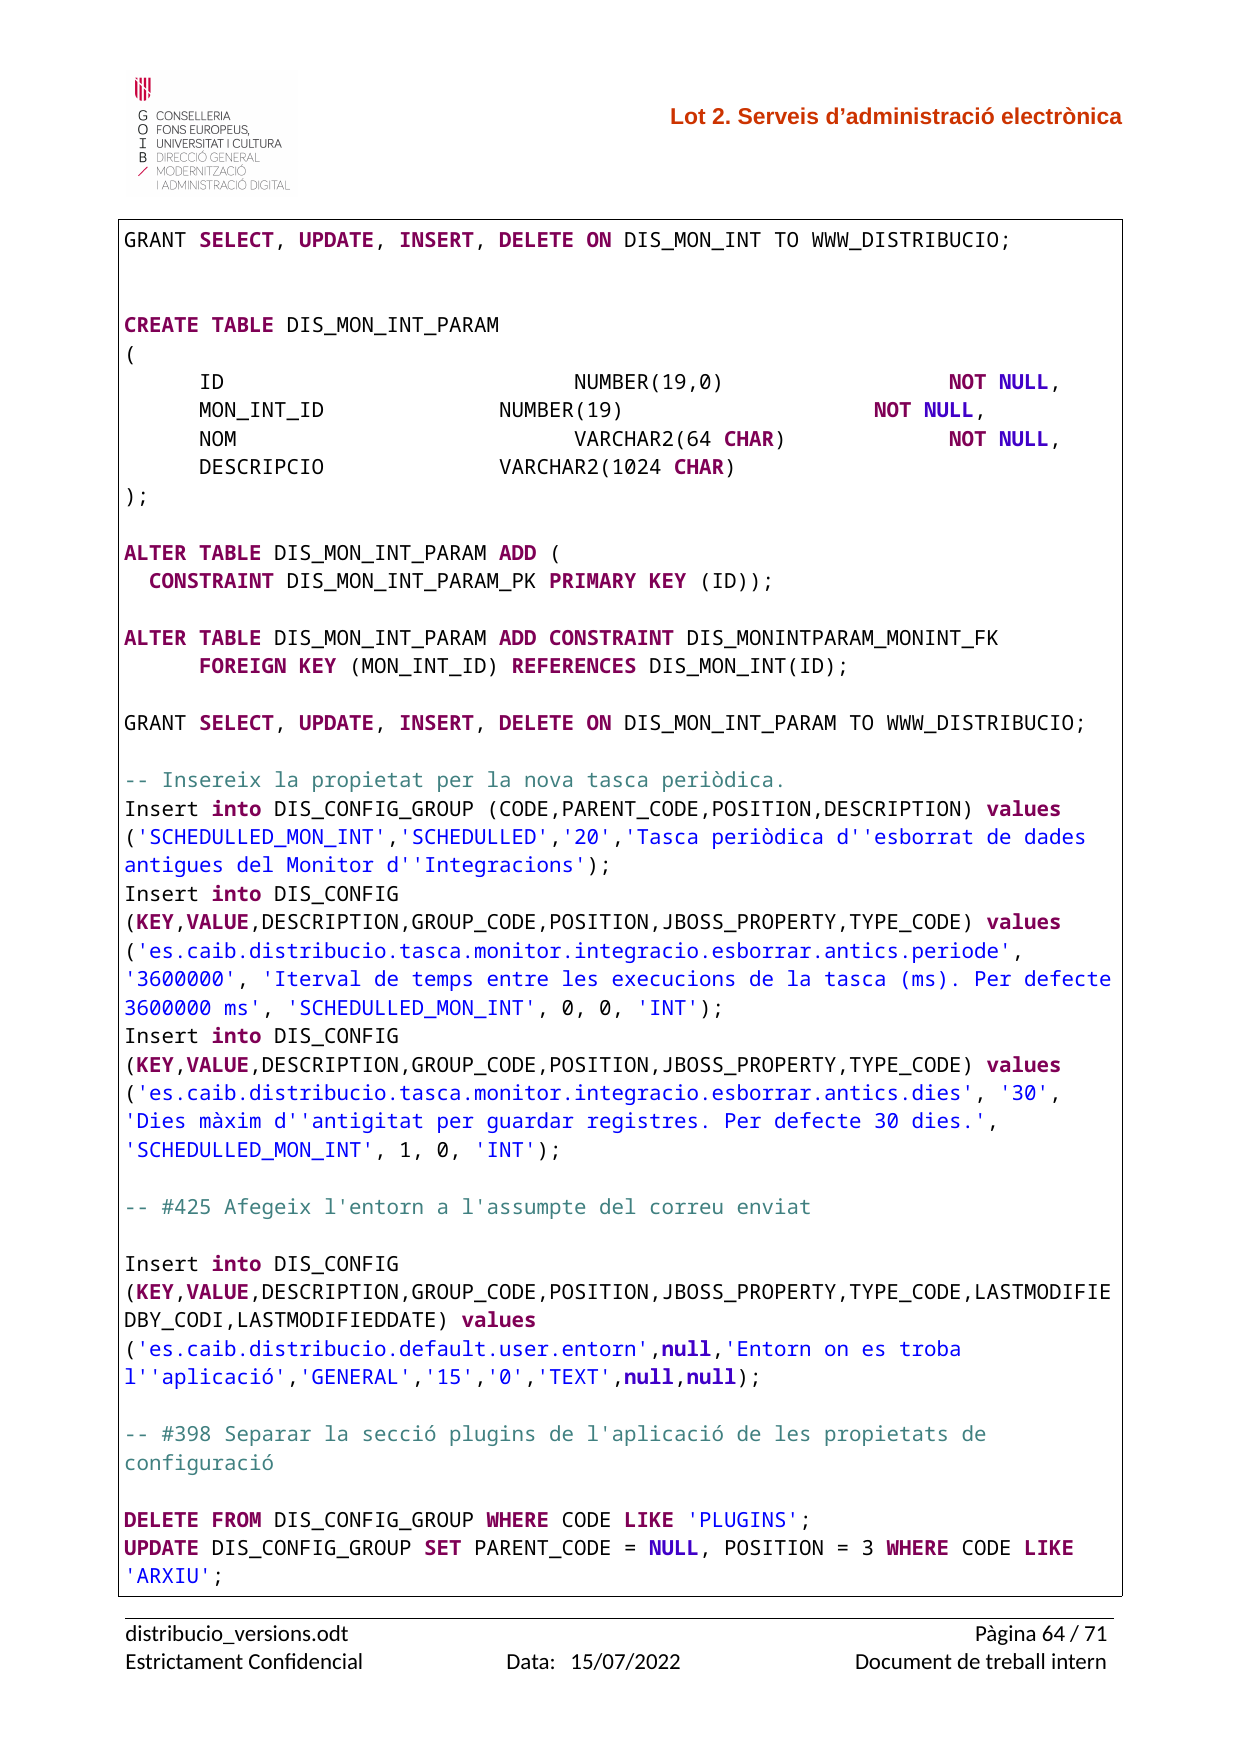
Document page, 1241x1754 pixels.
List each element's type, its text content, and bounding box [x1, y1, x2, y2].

picture [126, 70, 299, 197]
table_header GRANT SELECT, UPDATE, INSERT, DELETE ON DIS_MON_INT TO WWW_DISTRIBUCIO; CREATE TABLE DIS_MON_INT_PARAM ( ID NUMBER(19,0) NOT NULL, MON_INT_ID NUMBER(19) NOT NULL, NOM VARCHAR2(64 CHAR) NOT NULL, DESCRIPCIO VARCHAR2(1024 CHAR) ); ALTER TABLE DIS_MON_INT_PARAM ADD ( CONSTRAINT DIS_MON_INT_PARAM_PK PRIMARY KEY (ID)); ALTER TABLE DIS_MON_INT_PARAM ADD CONSTRAINT DIS_MONINTPARAM_MONINT_FK FOREIGN KEY (MON_INT_ID) REFERENCES DIS_MON_INT(ID); GRANT SELECT, UPDATE, INSERT, DELETE ON DIS_MON_INT_PARAM TO WWW_DISTRIBUCIO; -- Insereix la propietat per la nova tasca periòdica. Insert into DIS_CONFIG_GROUP (CODE,PARENT_CODE,POSITION,DESCRIPTION) values ('SCHEDULLED_MON_INT','SCHEDULLED','20','Tasca periòdica d''esborrat de dades antigues del Monitor d''Integracions'); Insert into DIS_CONFIG (KEY,VALUE,DESCRIPTION,GROUP_CODE,POSITION,JBOSS_PROPERTY,TYPE_CODE) values ('es.caib.distribucio.tasca.monitor.integracio.esborrar.antics.periode', '3600000', 'Iterval de temps entre les execucions de la tasca (ms). Per defecte 3600000 ms', 'SCHEDULLED_MON_INT', 0, 0, 'INT'); Insert into DIS_CONFIG (KEY,VALUE,DESCRIPTION,GROUP_CODE,POSITION,JBOSS_PROPERTY,TYPE_CODE) values ('es.caib.distribucio.tasca.monitor.integracio.esborrar.antics.dies', '30', 'Dies màxim d''antigitat per guardar registres. Per defecte 30 dies.', 'SCHEDULLED_MON_INT', 1, 0, 'INT'); -- #425 Afegeix l'entorn a l'assumpte del correu enviat Insert into DIS_CONFIG (KEY,VALUE,DESCRIPTION,GROUP_CODE,POSITION,JBOSS_PROPERTY,TYPE_CODE,LASTMODIFIEDBY_CODI,LASTMODIFIEDDATE) values ('es.caib.distribucio.default.user.entorn',null,'Entorn on es troba l''aplicació','GENERAL','15','0','TEXT',null,null); -- #398 Separar la secció plugins de l'aplicació de les propietats de configuració DELETE FROM DIS_CONFIG_GROUP WHERE CODE LIKE 'PLUGINS'; UPDATE DIS_CONFIG_GROUP SET PARENT_CODE = NULL, POSITION = 3 WHERE CODE LIKE 'ARXIU'; [119, 220, 1122, 1596]
